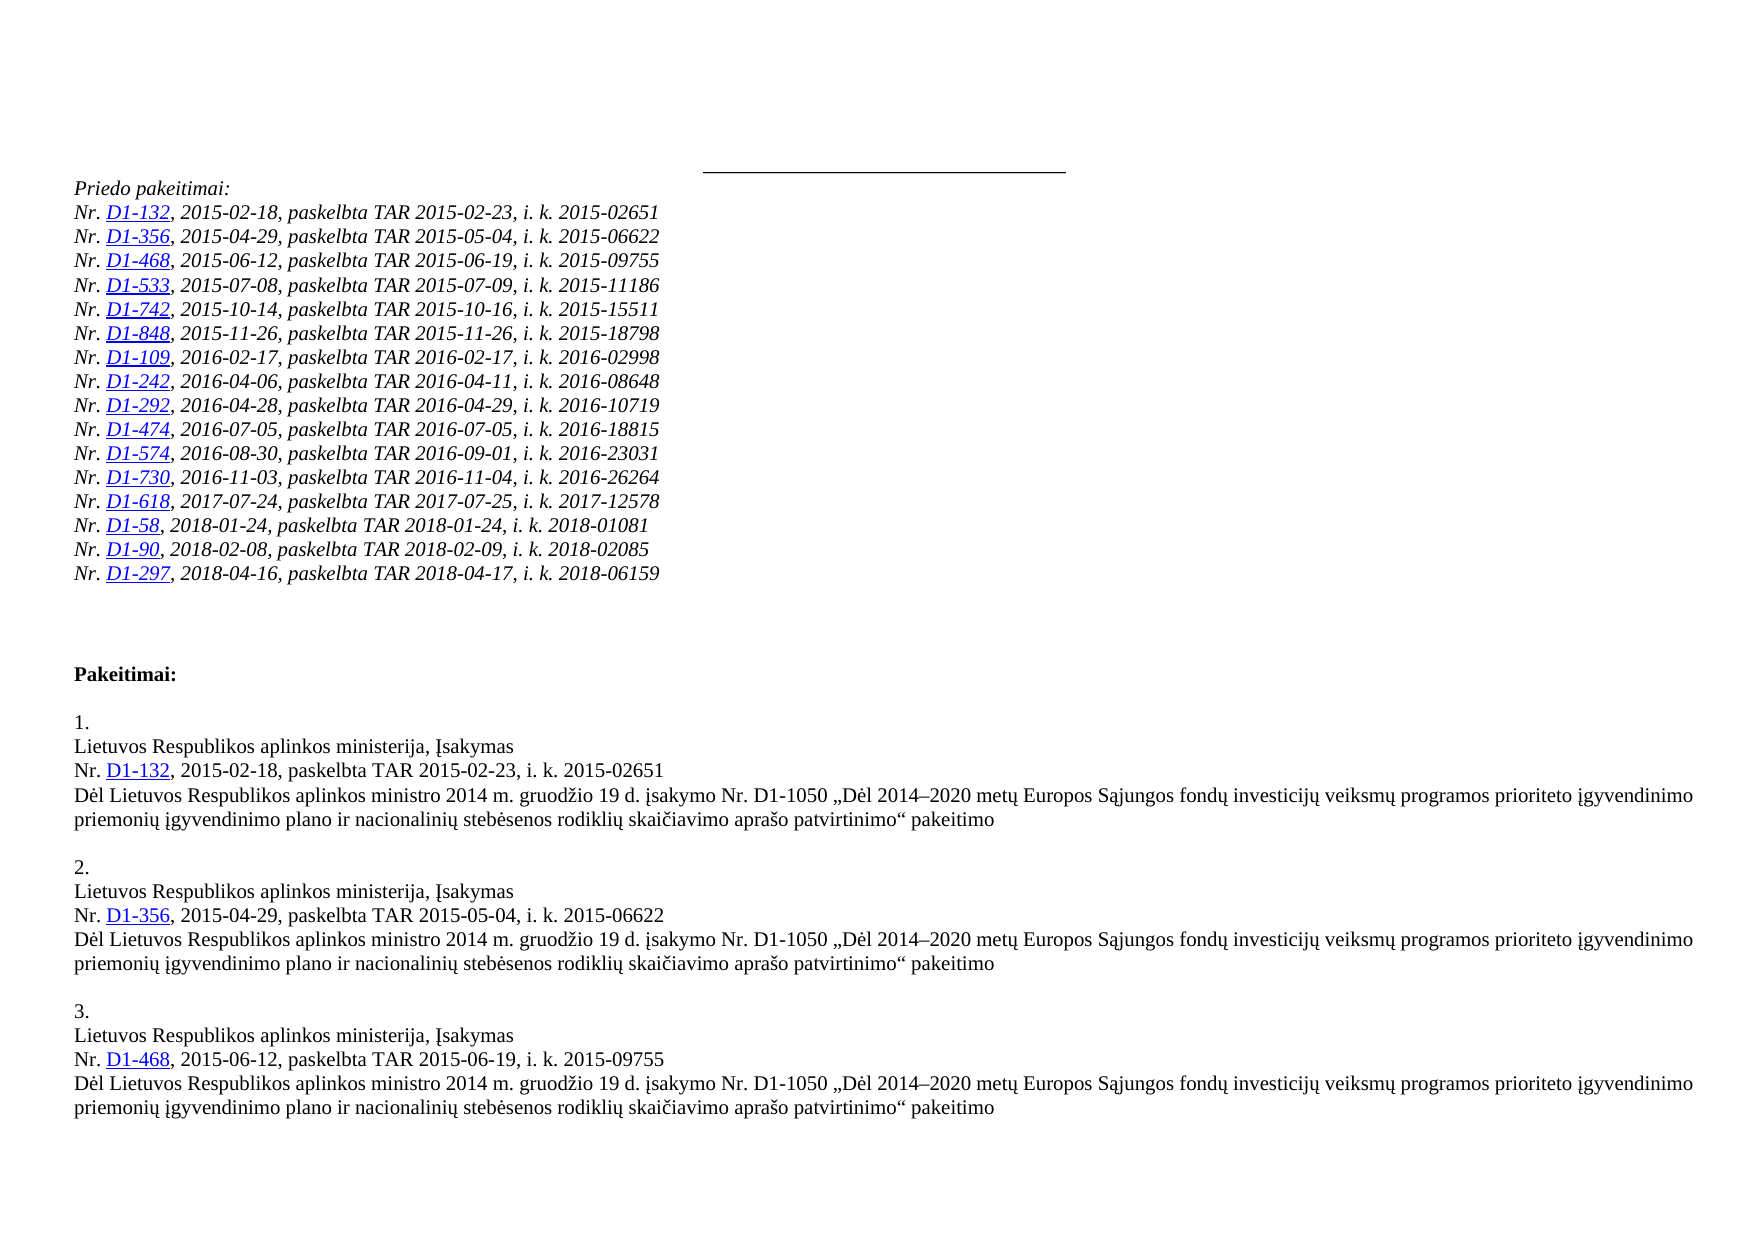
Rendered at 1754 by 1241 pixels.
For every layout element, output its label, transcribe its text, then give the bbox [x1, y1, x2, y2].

text Nr. D1-356, 2015-04-29, paskelbta TAR 2015-05-04, i. k. 2015-06622 [74, 903, 1695, 927]
text _____________________________ [74, 147, 1695, 176]
text Nr. D1-848, 2015-11-26, paskelbta TAR 2015-11-26, i. k. 2015-18798 [74, 321, 1695, 345]
text Nr. D1-58, 2018-01-24, paskelbta TAR 2018-01-24, i. k. 2018-01081 [74, 513, 1695, 537]
text Nr. D1-474, 2016-07-05, paskelbta TAR 2016-07-05, i. k. 2016-18815 [74, 417, 1695, 441]
text Priedo pakeitimai: [74, 176, 1695, 200]
text Lietuvos Respublikos aplinkos ministerija, Įsakymas [74, 879, 1695, 903]
text Nr. D1-533, 2015-07-08, paskelbta TAR 2015-07-09, i. k. 2015-11186 [74, 272, 1695, 297]
text Lietuvos Respublikos aplinkos ministerija, Įsakymas [74, 1023, 1695, 1047]
text Dėl Lietuvos Respublikos aplinkos ministro 2014 m. gruodžio 19 d. įsakymo Nr. D1-1050 „Dėl 2014–2020 metų Europos Sąjungos fondų investicijų veiksmų programos prioriteto įgyvendinimo priemonių įgyvendinimo plano ir nacionalinių stebėsenos rodiklių skaičiavimo aprašo patvirtinimo“ pakeitimo [74, 927, 1695, 975]
text Nr. D1-132, 2015-02-18, paskelbta TAR 2015-02-23, i. k. 2015-02651 [74, 200, 1695, 224]
text Nr. D1-242, 2016-04-06, paskelbta TAR 2016-04-11, i. k. 2016-08648 [74, 369, 1695, 393]
text Lietuvos Respublikos aplinkos ministerija, Įsakymas [74, 734, 1695, 758]
text Nr. D1-574, 2016-08-30, paskelbta TAR 2016-09-01, i. k. 2016-23031 [74, 441, 1695, 465]
text Nr. D1-90, 2018-02-08, paskelbta TAR 2018-02-09, i. k. 2018-02085 [74, 537, 1695, 561]
text Nr. D1-297, 2018-04-16, paskelbta TAR 2018-04-17, i. k. 2018-06159 [74, 561, 1695, 585]
text Nr. D1-292, 2016-04-28, paskelbta TAR 2016-04-29, i. k. 2016-10719 [74, 393, 1695, 417]
text Nr. D1-468, 2015-06-12, paskelbta TAR 2015-06-19, i. k. 2015-09755 [74, 248, 1695, 272]
text Nr. D1-356, 2015-04-29, paskelbta TAR 2015-05-04, i. k. 2015-06622 [74, 224, 1695, 248]
text Nr. D1-730, 2016-11-03, paskelbta TAR 2016-11-04, i. k. 2016-26264 [74, 465, 1695, 489]
text Nr. D1-109, 2016-02-17, paskelbta TAR 2016-02-17, i. k. 2016-02998 [74, 345, 1695, 369]
text 1. [74, 710, 1695, 734]
text 2. [74, 855, 1695, 879]
text Dėl Lietuvos Respublikos aplinkos ministro 2014 m. gruodžio 19 d. įsakymo Nr. D1-1050 „Dėl 2014–2020 metų Europos Sąjungos fondų investicijų veiksmų programos prioriteto įgyvendinimo priemonių įgyvendinimo plano ir nacionalinių stebėsenos rodiklių skaičiavimo aprašo patvirtinimo“ pakeitimo [74, 1071, 1695, 1119]
text Nr. D1-468, 2015-06-12, paskelbta TAR 2015-06-19, i. k. 2015-09755 [74, 1047, 1695, 1071]
text Nr. D1-742, 2015-10-14, paskelbta TAR 2015-10-16, i. k. 2015-15511 [74, 297, 1695, 321]
text Nr. D1-132, 2015-02-18, paskelbta TAR 2015-02-23, i. k. 2015-02651 [74, 758, 1695, 782]
text Nr. D1-618, 2017-07-24, paskelbta TAR 2017-07-25, i. k. 2017-12578 [74, 489, 1695, 513]
text 3. [74, 999, 1695, 1023]
text Pakeitimai: [74, 662, 1695, 686]
text Dėl Lietuvos Respublikos aplinkos ministro 2014 m. gruodžio 19 d. įsakymo Nr. D1-1050 „Dėl 2014–2020 metų Europos Sąjungos fondų investicijų veiksmų programos prioriteto įgyvendinimo priemonių įgyvendinimo plano ir nacionalinių stebėsenos rodiklių skaičiavimo aprašo patvirtinimo“ pakeitimo [74, 782, 1695, 831]
